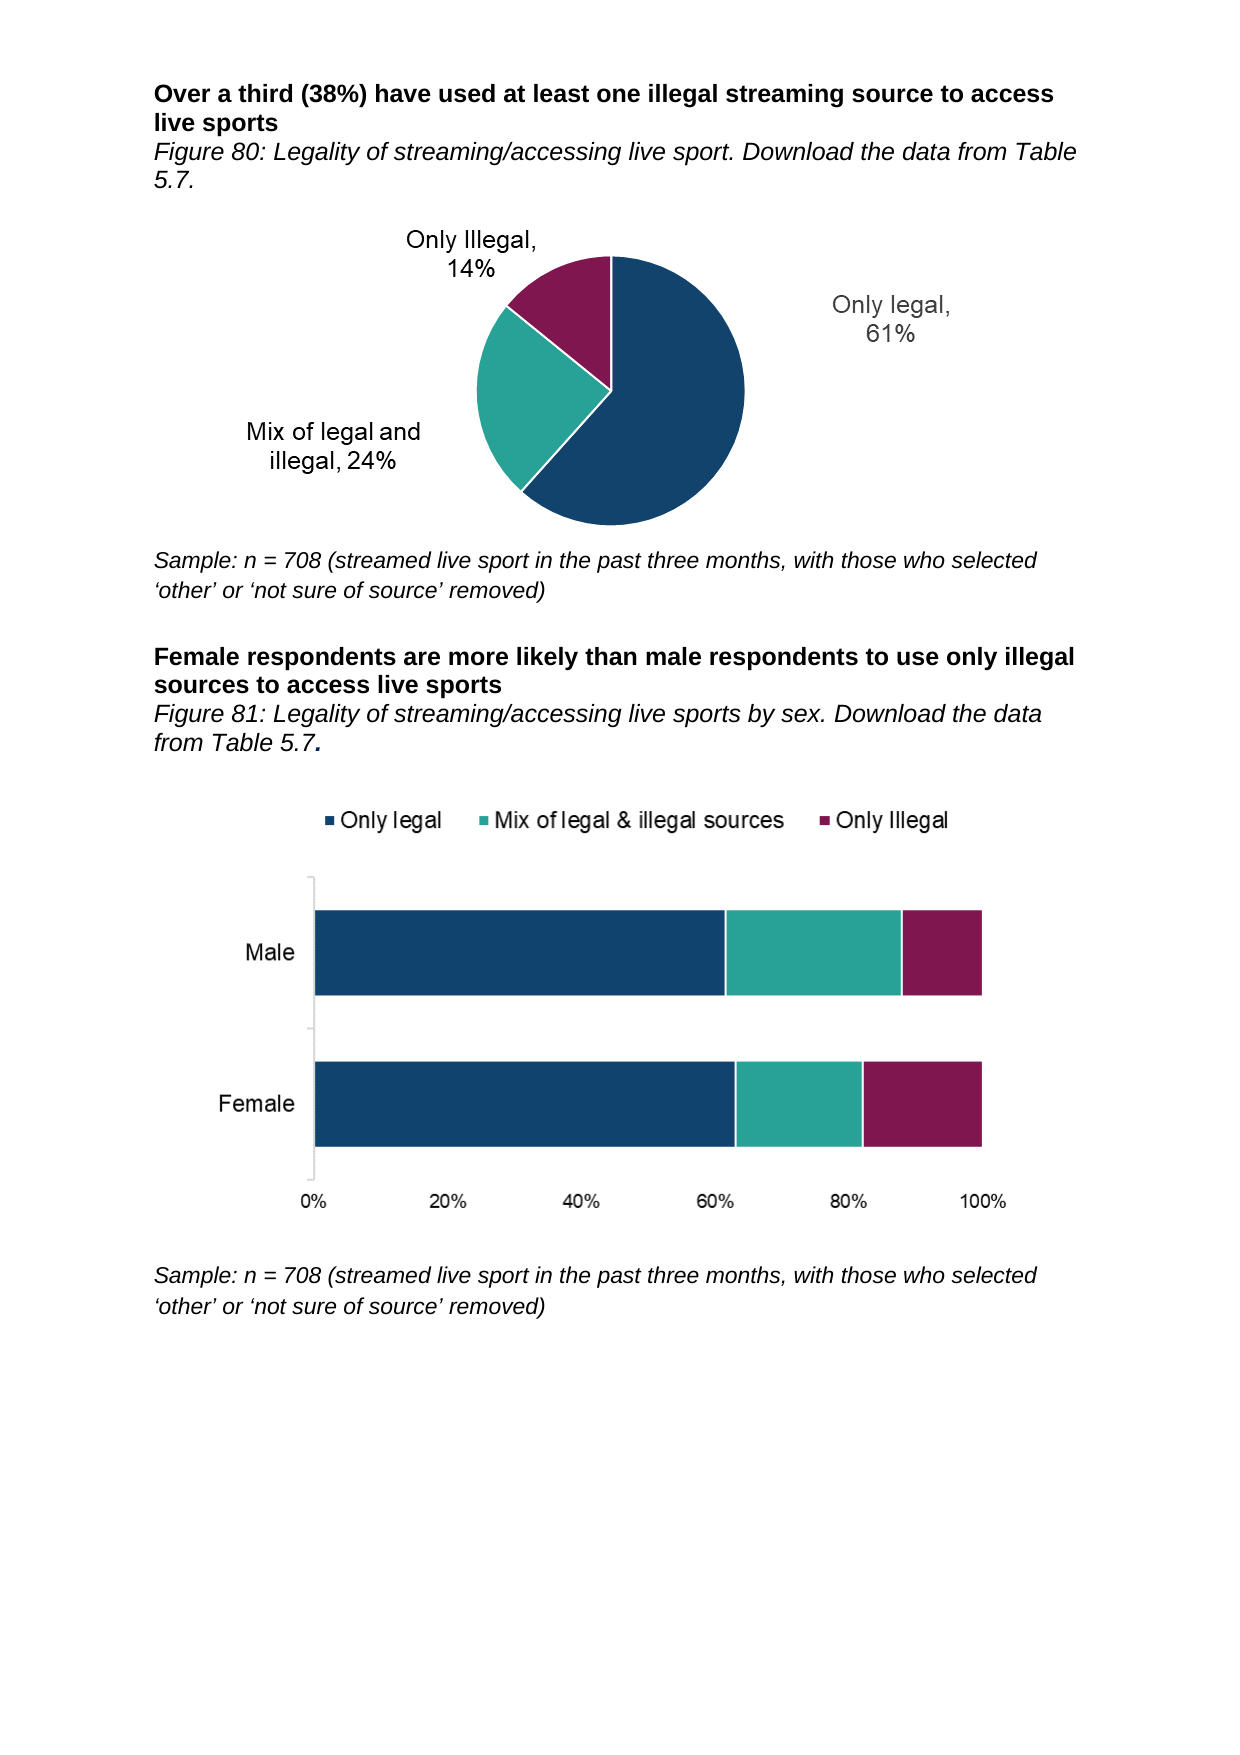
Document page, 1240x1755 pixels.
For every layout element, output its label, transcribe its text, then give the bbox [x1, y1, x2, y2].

text Sample: n = 708 (streamed live sport in the past three months, with those who selected ‘other’ or ‘not sure of source’ removed) [153, 547, 1089, 603]
subtitle Female respondents are more likely than male respondents to use only illegal sources to access live sports [153, 642, 1089, 699]
text Figure 81: Legality of streaming/accessing live sports by sex. Download the data from Table 5.7. [153, 699, 1089, 757]
text Sample: n = 708 (streamed live sport in the past three months, with those who selected ‘other’ or ‘not sure of source’ removed) [153, 1262, 1089, 1319]
subtitle Over a third (38%) have used at least one illegal streaming source to access live sports [153, 79, 1089, 137]
text Figure 80: Legality of streaming/accessing live sport. Download the data from Table 5.7. [153, 137, 1089, 194]
